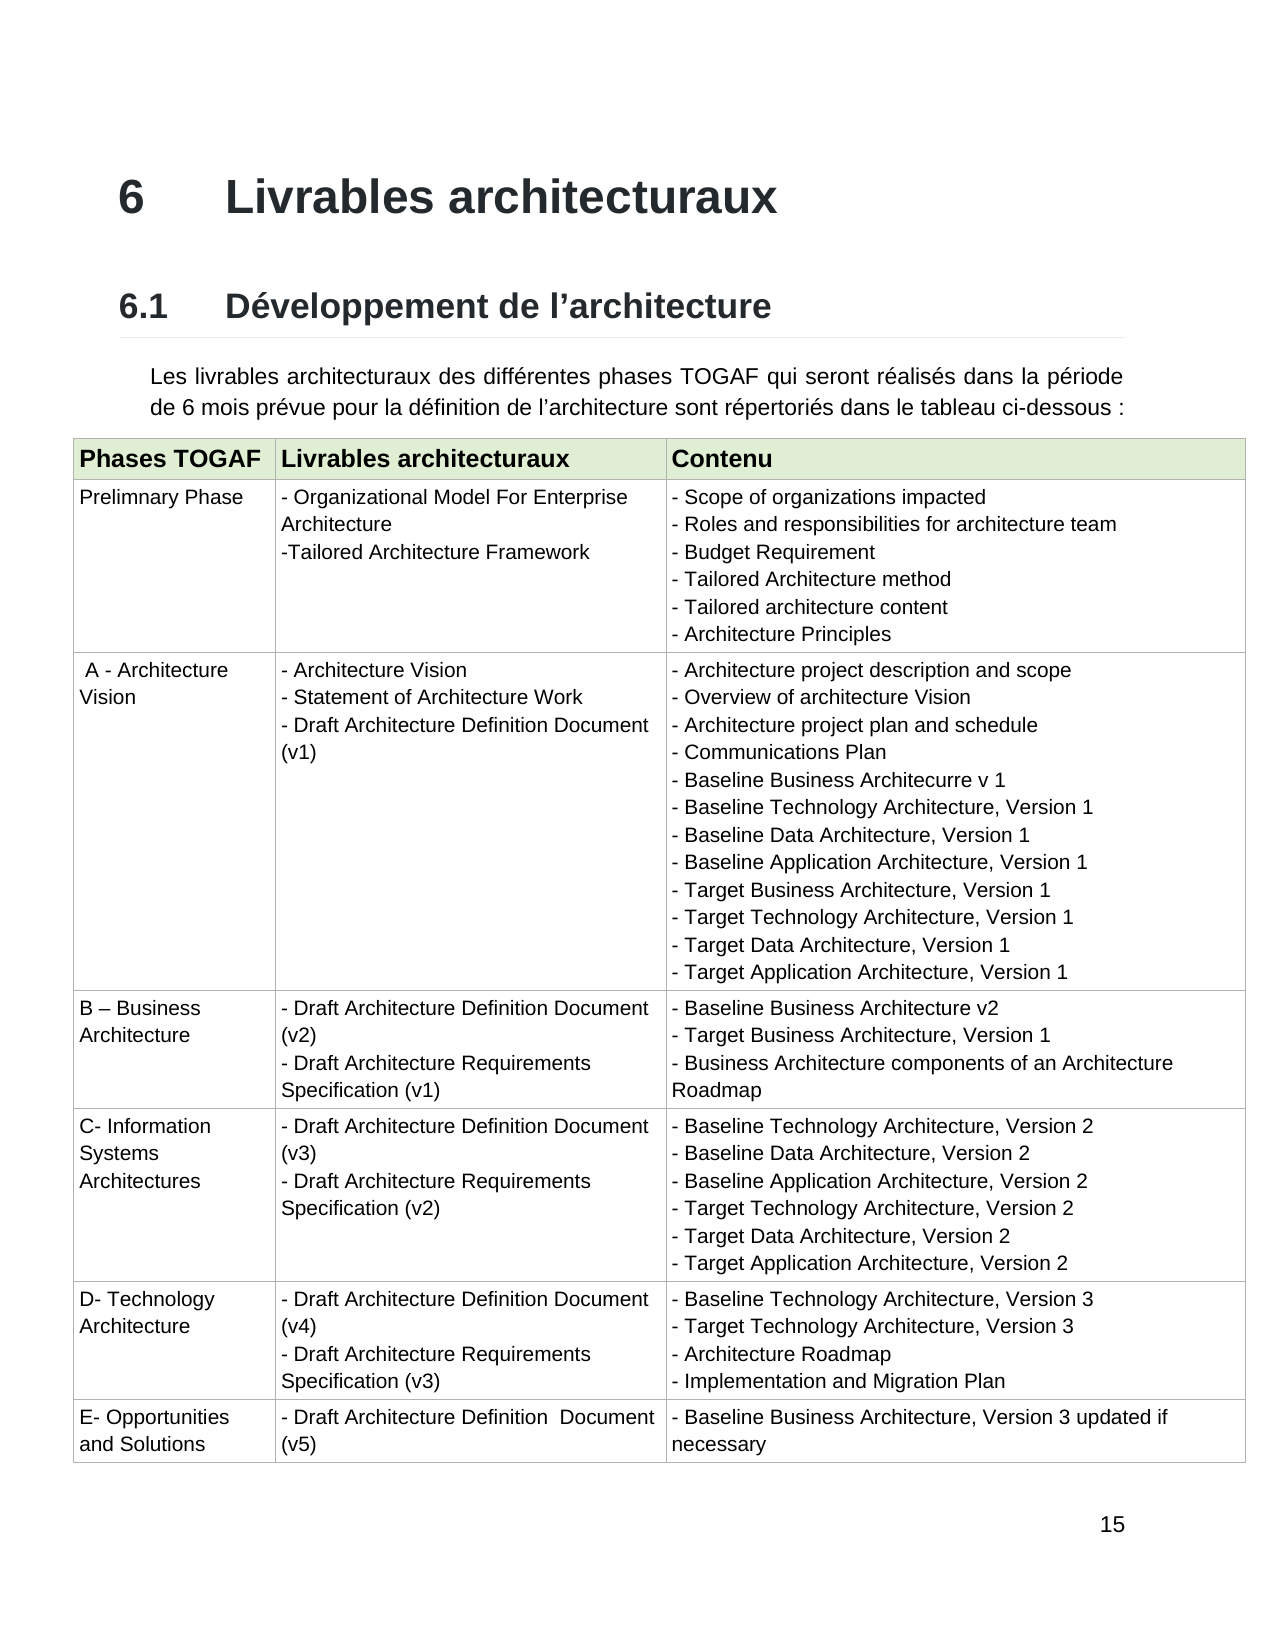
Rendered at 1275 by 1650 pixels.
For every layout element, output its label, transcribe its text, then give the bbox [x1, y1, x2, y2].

text Les livrables architecturaux des différentes phases TOGAF qui seront réalisés dans la période de 6 mois prévue pour la définition de l’architecture sont répertoriés dans le tableau ci-dessous : [150, 363, 1125, 420]
subtitle Développement de l’architecture [119, 286, 1125, 337]
table_cell B – Business Architecture [74, 991, 275, 1108]
table_cell - Baseline Technology Architecture, Version 2 - Baseline Data Architecture, Version 2 - Baseline Application Architecture, Version 2 - Target Technology Architecture, Version 2 - Target Data Architecture, Version 2 - Target Application Architecture, Version 2 [667, 1109, 1245, 1281]
table_cell - Baseline Business Architecture v2 - Target Business Architecture, Version 1 - Business Architecture components of an Architecture Roadmap [667, 991, 1245, 1108]
table_cell - Organizational Model For Enterprise Architecture -Tailored Architecture Framework [276, 480, 666, 652]
table_cell - Draft Architecture Definition Document (v2) - Draft Architecture Requirements Specification (v1) [276, 991, 666, 1108]
table_cell - Architecture Vision - Statement of Architecture Work - Draft Architecture Definition Document (v1) [276, 653, 666, 990]
table_header Contenu [667, 439, 1245, 479]
table_cell - Baseline Technology Architecture, Version 3 - Target Technology Architecture, Version 3 - Architecture Roadmap - Implementation and Migration Plan [667, 1282, 1245, 1399]
table_cell - Scope of organizations impacted - Roles and responsibilities for architecture team - Budget Requirement - Tailored Architecture method - Tailored architecture content - Architecture Principles [667, 480, 1245, 652]
table_cell - Architecture project description and scope - Overview of architecture Vision - Architecture project plan and schedule - Communications Plan - Baseline Business Architecurre v 1 - Baseline Technology Architecture, Version 1 - Baseline Data Architecture, Version 1 - Baseline Application Architecture, Version 1 - Target Business Architecture, Version 1 - Target Technology Architecture, Version 1 - Target Data Architecture, Version 1 - Target Application Architecture, Version 1 [667, 653, 1245, 990]
table_cell D- Technology Architecture [74, 1282, 275, 1399]
table_cell E- Opportunities and Solutions [74, 1400, 275, 1462]
table_cell - Draft Architecture Definition Document (v3) - Draft Architecture Requirements Specification (v2) [276, 1109, 666, 1281]
table_header Livrables architecturaux [276, 439, 666, 479]
table_cell C- Information Systems Architectures [74, 1109, 275, 1281]
subtitle Livrables architecturaux [119, 168, 1125, 223]
table_header Phases TOGAF [74, 439, 275, 479]
table_cell - Draft Architecture Definition Document (v5) [276, 1400, 666, 1462]
table_cell - Baseline Business Architecture, Version 3 updated if necessary [667, 1400, 1245, 1462]
table_cell - Draft Architecture Definition Document (v4) - Draft Architecture Requirements Specification (v3) [276, 1282, 666, 1399]
table_cell A - Architecture Vision [74, 653, 275, 990]
table_cell Prelimnary Phase [74, 480, 275, 652]
